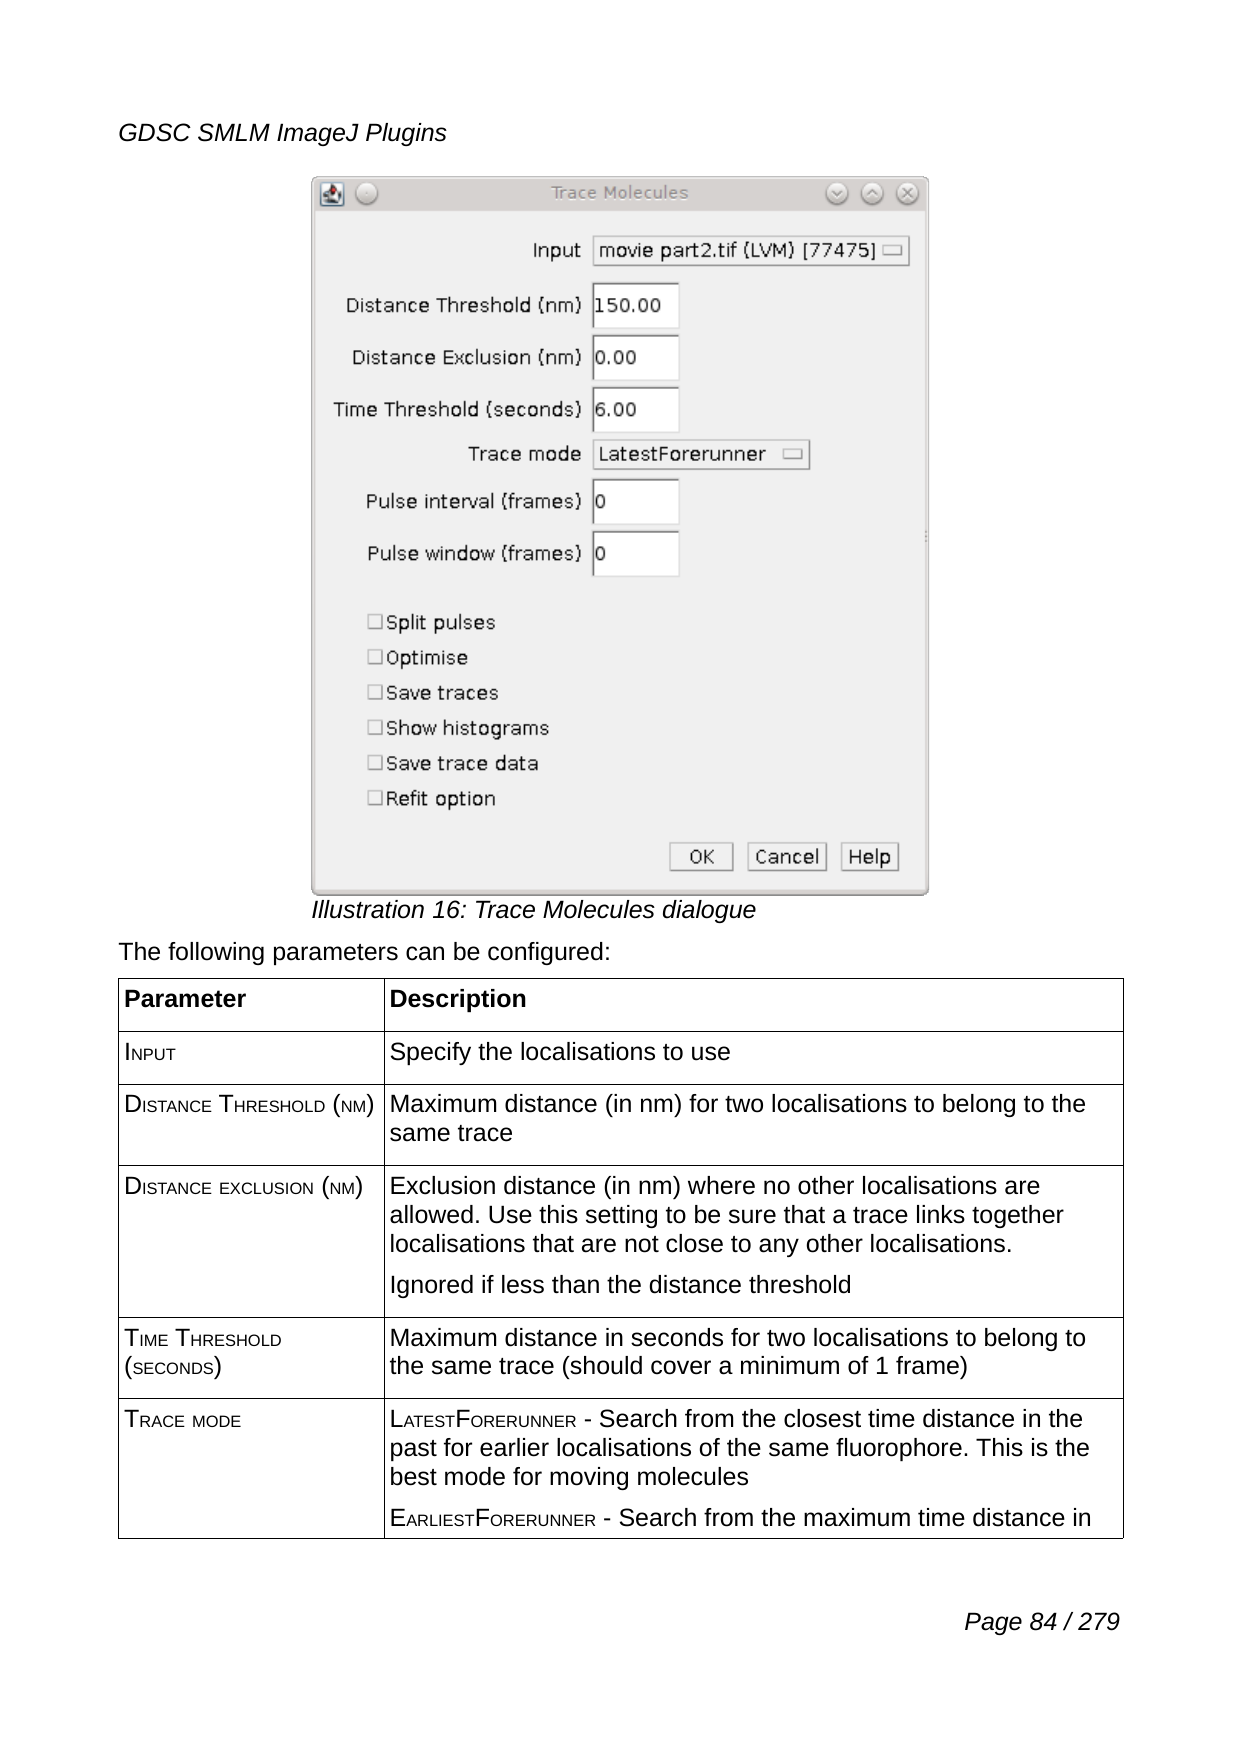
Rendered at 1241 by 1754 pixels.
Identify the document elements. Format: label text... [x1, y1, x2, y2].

table_cell Exclusion distance (in nm) where no other localisations are allowed. Use this setting to be sure that a trace links together localisations that are not close to any other localisations. Ignored if less than the distance threshold [385, 1166, 1123, 1317]
table_cell Specify the localisations to use [385, 1032, 1123, 1084]
table_cell Maximum distance in seconds for two localisations to belong to the same trace (should cover a minimum of 1 frame) [385, 1318, 1123, 1398]
table_cell Distance exclusion (nm) [119, 1166, 384, 1317]
picture [311, 176, 930, 896]
text The following parameters can be configured: [118, 937, 1122, 966]
table_header Parameter [119, 979, 384, 1031]
text Illustration 16: Trace Molecules dialogue [311, 896, 929, 924]
table_cell LatestForerunner - Search from the closest time distance in the past for earlier localisations of the same fluorophore. This is the best mode for moving molecules EarliestForerunner - Search from the maximum time distance in [385, 1399, 1123, 1537]
table_cell Maximum distance (in nm) for two localisations to belong to the same trace [385, 1085, 1123, 1165]
table_header Description [385, 979, 1123, 1031]
table_cell Time Threshold (seconds) [119, 1318, 384, 1398]
table_cell Trace mode [119, 1399, 384, 1537]
table_cell Distance Threshold (nm) [119, 1085, 384, 1165]
table_cell Input [119, 1032, 384, 1084]
